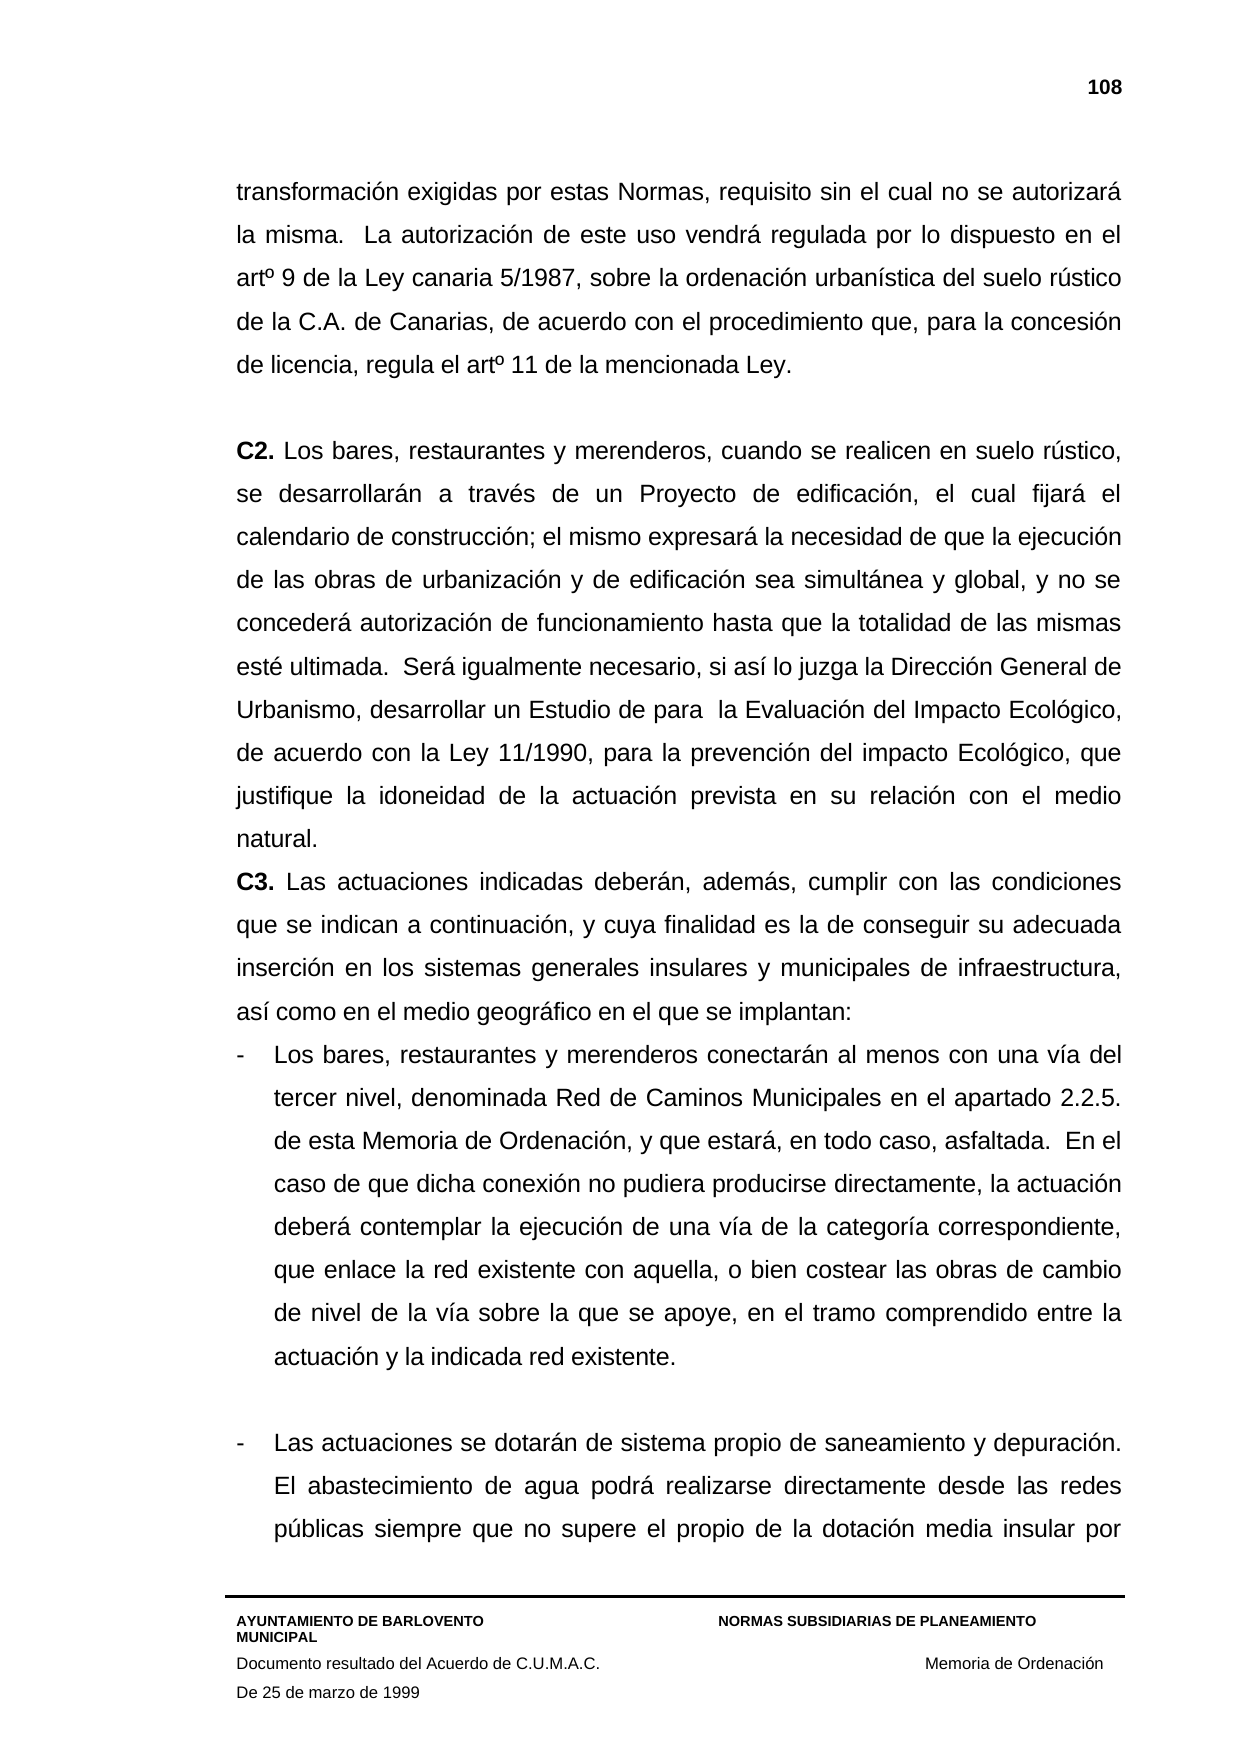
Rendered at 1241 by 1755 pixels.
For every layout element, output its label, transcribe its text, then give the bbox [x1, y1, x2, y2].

text C2. Los bares, restaurantes y merenderos, cuando se realicen en suelo rústico, se desarrollarán a través de un Proyecto de edificación, el cual fijará el calendario de construcción; el mismo expresará la necesidad de que la ejecución de las obras de urbanización y de edificación sea simultánea y global, y no se concederá autorización de funcionamiento hasta que la totalidad de las mismas esté ultimada. Será igualmente necesario, si así lo juzga la Dirección General de Urbanismo, desarrollar un Estudio de para la Evaluación del Impacto Ecológico, de acuerdo con la Ley 11/1990, para la prevención del impacto Ecológico, que justifique la idoneidad de la actuación prevista en su relación con el medio natural. [236, 436, 1122, 853]
text transformación exigidas por estas Normas, requisito sin el cual no se autorizará la misma. La autorización de este uso vendrá regulada por lo dispuesto en el artº 9 de la Ley canaria 5/1987, sobre la ordenación urbanística del suelo rústico de la C.A. de Canarias, de acuerdo con el procedimiento que, para la concesión de licencia, regula el artº 11 de la mencionada Ley. [236, 177, 1122, 378]
list Los bares, restaurantes y merenderos conectarán al menos con una vía del tercer nivel, denominada Red de Caminos Municipales en el apartado 2.2.5. de esta Memoria de Ordenación, y que estará, en todo caso, asfaltada. En el caso de que dicha conexión no pudiera producirse directamente, la actuación deberá contemplar la ejecución de una vía de la categoría correspondiente, que enlace la red existente con aquella, o bien costear las obras de cambio de nivel de la vía sobre la que se apoye, en el tramo comprendido entre la actuación y la indicada red existente. [236, 1040, 1122, 1370]
list Las actuaciones se dotarán de sistema propio de saneamiento y depuración. El abastecimiento de agua podrá realizarse directamente desde las redes públicas siempre que no supere el propio de la dotación media insular por [236, 1428, 1122, 1543]
text C3. Las actuaciones indicadas deberán, además, cumplir con las condiciones que se indican a continuación, y cuya finalidad es la de conseguir su adecuada inserción en los sistemas generales insulares y municipales de infraestructura, así como en el medio geográfico en el que se implantan: [236, 867, 1122, 1025]
